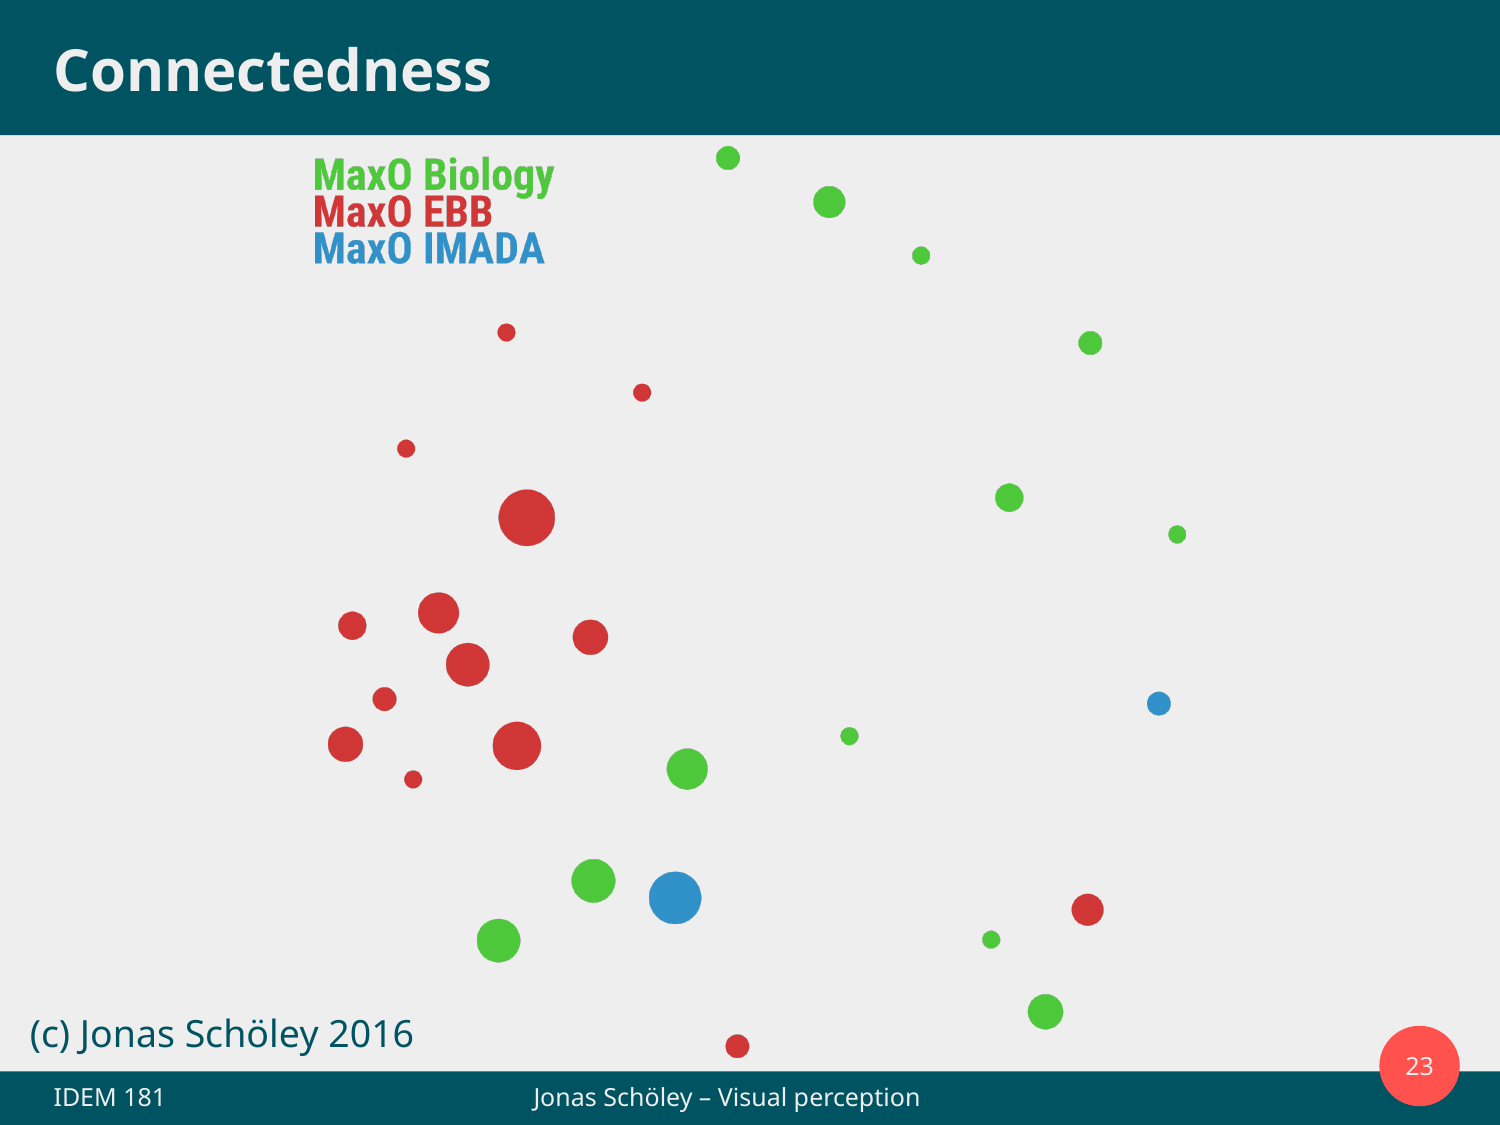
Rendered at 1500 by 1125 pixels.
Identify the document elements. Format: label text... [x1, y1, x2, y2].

title Connectedness [53, 0, 1447, 141]
picture [315, 146, 1186, 1000]
text_box (c) Jonas Schöley 2016 [15, 1000, 1261, 1066]
